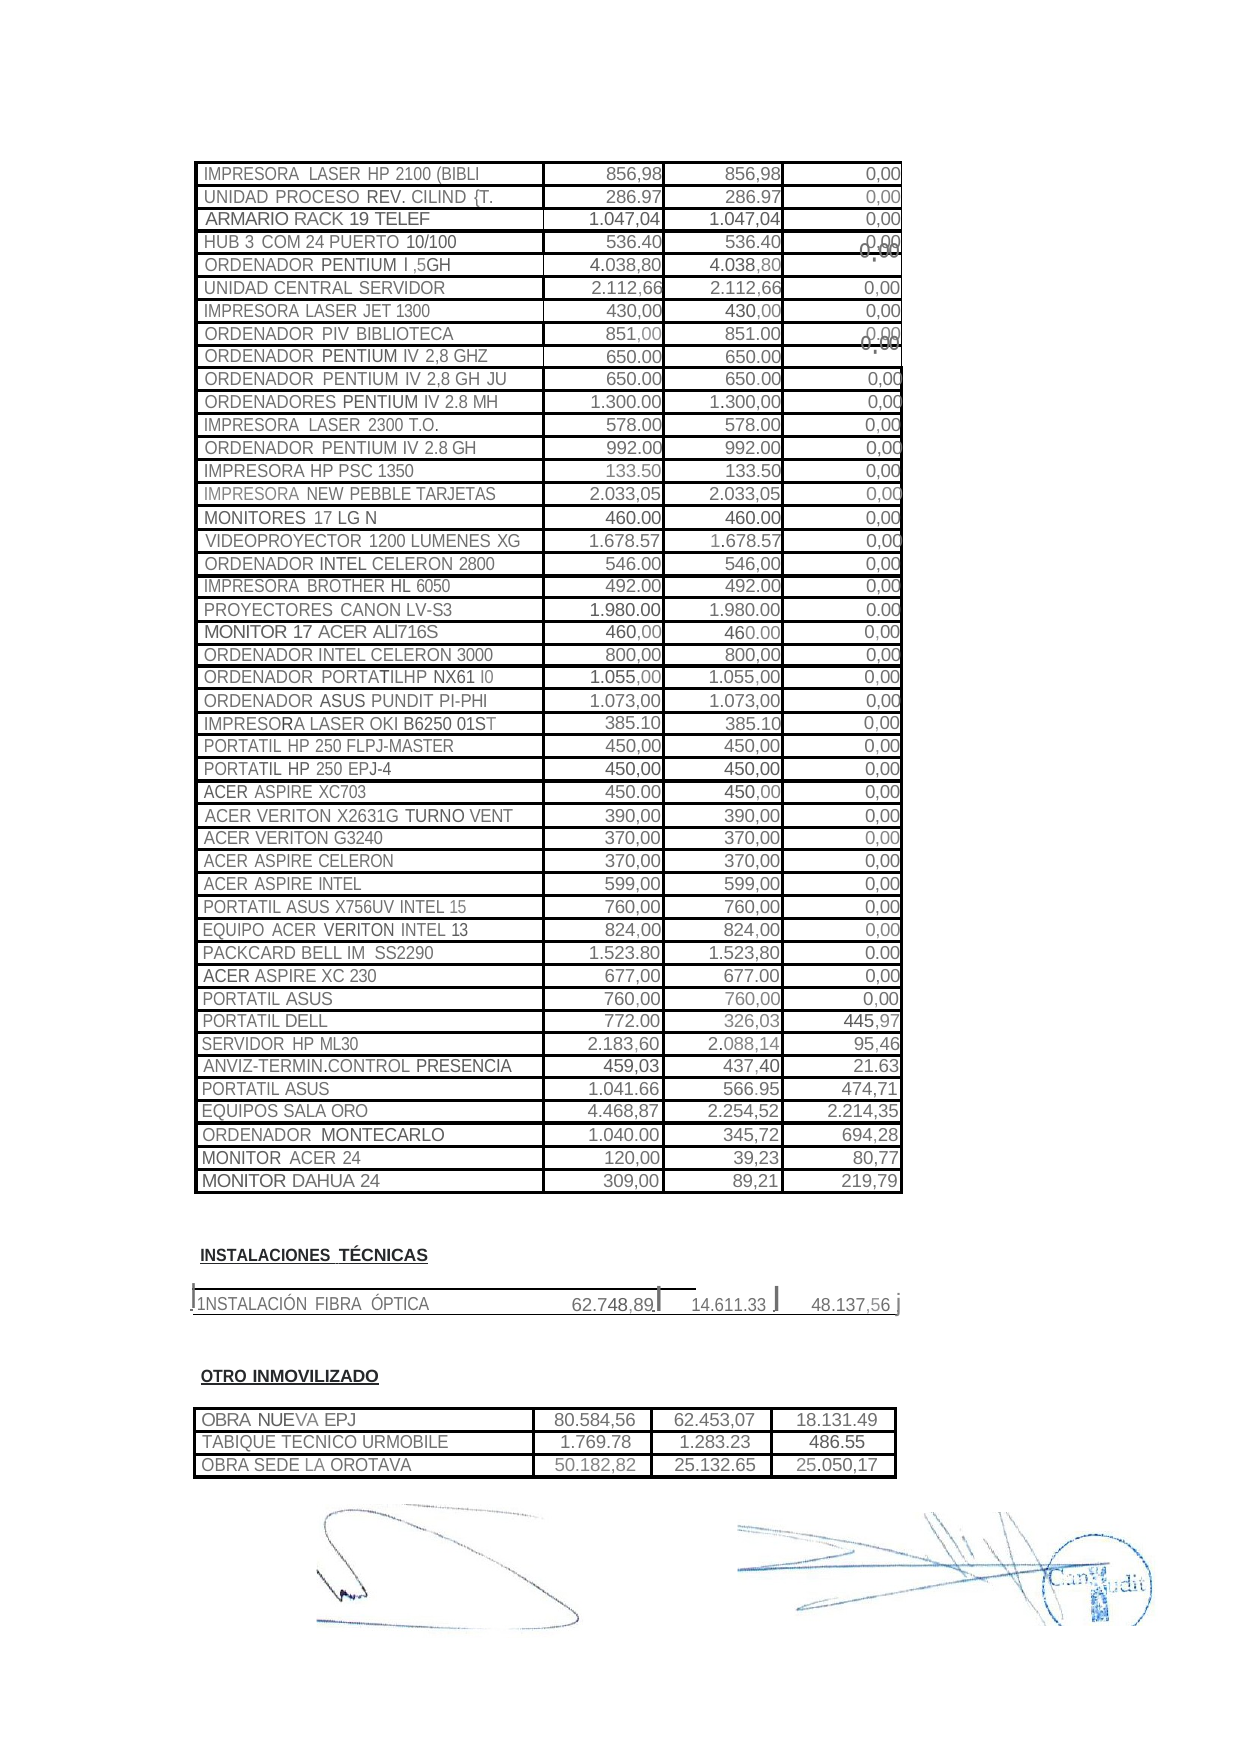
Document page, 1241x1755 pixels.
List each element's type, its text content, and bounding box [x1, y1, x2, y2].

table_cell 4.038,80 [665, 255, 781, 275]
table_cell ARMARIO RACK 19 TELEF [198, 210, 543, 229]
table_cell 0.00 [784, 599, 900, 620]
table_cell 4.468,87 [545, 1102, 662, 1121]
table_header OBRA NUEVA EPJ [196, 1410, 532, 1430]
table_cell 1.678.57 [665, 531, 781, 551]
table_cell 450,00 [545, 759, 662, 779]
table_cell ORDENADOR INTEL CELERON 2800 [198, 554, 542, 574]
table_cell ACER ASPIRE INTEL [198, 874, 542, 894]
table_cell 4.038,80 [544, 255, 662, 275]
table_cell 0.00 [784, 324, 901, 343]
table_cell 760,00 [545, 897, 662, 917]
table_header 856,98 [545, 164, 662, 184]
table_cell MONITORES 17 LG N [198, 507, 542, 528]
table_cell 133.50 [545, 461, 662, 481]
table_cell 1.769.78 [535, 1433, 650, 1453]
table_cell 385.10 [545, 714, 662, 733]
table_cell 286.97 [545, 187, 662, 207]
table_cell 1.300.00 [545, 392, 662, 412]
text l1NSTALACIÓN FIBRA ÓPTICA 62.748,89I 14.611.33 I 48.137,56 j [190, 1277, 1241, 1319]
table_cell 650.00 [665, 369, 781, 389]
table_cell ORDENADOR MONTECARLO [198, 1125, 542, 1145]
table_cell 0,00 [784, 461, 900, 481]
table_cell OBRA SEDE LA OROTAVA [196, 1456, 532, 1475]
table_cell 650.00 [665, 347, 781, 366]
table_cell 430,00 [665, 301, 781, 321]
table_cell ORDENADOR PIV BIBLIOTECA [198, 324, 542, 343]
table_cell 2.112,66 [665, 278, 781, 298]
table_cell 1.678.57 [545, 531, 662, 551]
table_cell ORDENADOR INTEL CELERON 3000 [198, 646, 542, 664]
table_cell 370,00 [545, 829, 662, 848]
table_cell IMPRESORA NEW PEBBLE TARJETAS [198, 484, 542, 504]
table_cell PORTATIL ASUS [198, 1079, 542, 1099]
table_cell 21.63 [784, 1057, 900, 1076]
table_cell 0,00 [784, 623, 900, 642]
table_cell 578.00 [665, 415, 781, 435]
table_cell 459,03 [545, 1057, 662, 1076]
table_cell 800,00 [665, 646, 781, 664]
table_cell 437,40 [665, 1057, 781, 1076]
table_cell 0,00 [784, 369, 900, 389]
table_cell 760,00 [665, 897, 781, 917]
table_cell 370,00 [665, 829, 781, 848]
table_cell ORDENADORES PENTIUM IV 2.8 MH [198, 392, 542, 412]
table_cell EQUIPOS SALA ORO [198, 1102, 542, 1121]
table_cell IMPRESORA LASER JET 1300 [198, 301, 543, 321]
table_cell UNIDAD CENTRAL SERVIDOR [198, 278, 542, 298]
table_cell 80,77 [784, 1148, 900, 1167]
table_cell 0,00 [784, 278, 901, 298]
table_cell 1.300,00 [665, 392, 781, 412]
table_cell 2.183,60 [545, 1034, 662, 1054]
table_cell 0.00 [784, 943, 900, 962]
table_cell 474,71 [784, 1079, 900, 1099]
table_cell 578.00 [545, 415, 662, 435]
table_cell 1.283.23 [653, 1433, 770, 1453]
table_cell º·ºº [784, 255, 901, 275]
table_cell 25.050,17 [773, 1456, 894, 1475]
table_cell 1.040.00 [545, 1125, 662, 1145]
table_cell 0,00 [784, 736, 900, 756]
table_cell MONITOR ACER 24 [198, 1148, 542, 1167]
table_cell ORDENADOR PENTIUM IV 2,8 GHZ [198, 347, 543, 366]
table_cell 1.055,00 [545, 668, 662, 687]
table_cell 450,00 [665, 736, 781, 756]
table_cell 1.047,04 [665, 210, 781, 229]
table_header 80.584,56 [535, 1410, 650, 1430]
table_cell 0,00 [784, 301, 901, 321]
table_cell 650.00 [545, 369, 662, 389]
table_cell 0,00 [784, 646, 900, 664]
table_cell HUB 3 COM 24 PUERTO 10/100 [198, 233, 542, 252]
table_cell 0,00 [784, 531, 900, 551]
table_cell UNIDAD PROCESO REV. CILIND {T. [198, 187, 542, 207]
table_cell IMPRESORA LASER 2300 T.O. [198, 415, 542, 435]
table_cell 0,00 [784, 989, 900, 1008]
text OTRO INMOVILIZADO [201, 1365, 1241, 1386]
table_header 18.131.49 [773, 1410, 894, 1430]
table_cell 694,28 [784, 1125, 900, 1145]
table_cell 536.40 [665, 233, 781, 252]
table_cell 0,00 [784, 210, 901, 229]
table_cell 0,00 [784, 897, 900, 917]
table_cell 0,00 [784, 805, 900, 826]
table_cell 760,00 [665, 989, 781, 1008]
table_cell 1.523.80 [545, 943, 662, 962]
table_cell 992.00 [545, 438, 662, 458]
table_cell 286.97 [665, 187, 781, 207]
table_cell 430,00 [544, 301, 662, 321]
table_cell 0,00 [784, 874, 900, 894]
table_cell 599,00 [545, 874, 662, 894]
table_cell 650.00 [544, 347, 662, 366]
table_cell º·ºº [784, 347, 901, 366]
table_cell 2.088,14 [665, 1034, 781, 1054]
table_cell PROYECTORES CANON LV-S3 [198, 599, 542, 620]
table_cell IMPRESORA LASER OKI B6250 01ST [198, 714, 542, 733]
table_cell ACER ASPIRE XC 230 [198, 966, 542, 986]
table_cell 772.00 [545, 1012, 662, 1031]
table_cell ACER VERITON X2631G TURNO VENT [198, 805, 542, 826]
table_cell PORTATIL ASUS X756UV INTEL 15 [198, 897, 542, 917]
table_cell 25.132.65 [653, 1456, 770, 1475]
table_cell ACER ASPIRE CELERON [198, 851, 542, 871]
table_cell ORDENADOR PORTATILHP NX61 I0 [198, 668, 542, 687]
table_cell 0,00 [784, 415, 900, 435]
table_cell 219,79 [784, 1171, 900, 1191]
table_cell 445,97 [784, 1012, 900, 1031]
table_cell 2.214,35 [784, 1102, 900, 1121]
table_cell 851.00 [665, 324, 781, 343]
table_cell 0,00 [784, 484, 900, 504]
table_cell 851,00 [545, 324, 662, 343]
table_cell 95,46 [784, 1034, 900, 1054]
table_cell 824,00 [665, 920, 781, 940]
table_cell 2.112,66 [545, 278, 662, 298]
table_cell 760,00 [545, 989, 662, 1008]
table_cell 0,00 [784, 851, 900, 871]
table_cell ACER ASPIRE XC703 [198, 783, 542, 802]
table_cell PACKCARD BELL IM SS2290 [198, 943, 542, 962]
table_cell 0,00 [784, 668, 900, 687]
table_cell 326,03 [665, 1012, 781, 1031]
table_cell 390,00 [545, 805, 662, 826]
table_cell 0,00 [784, 438, 900, 458]
text INSTALACIONES TÉCNICAS [200, 1244, 1241, 1265]
table_cell 1.055,00 [665, 668, 781, 687]
table_cell 566.95 [665, 1079, 781, 1099]
table_cell 460,00 [545, 623, 662, 642]
table_cell 824,00 [545, 920, 662, 940]
table_cell 450,00 [545, 736, 662, 756]
table_cell IMPRESORA BROTHER HL 6050 [198, 578, 542, 596]
table_header IMPRESORA LASER HP 2100 (BIBLI [198, 164, 542, 184]
table_cell ORDENADOR PENTIUM IV 2.8 GH [198, 438, 542, 458]
table_cell 599,00 [665, 874, 781, 894]
table_cell 2.033,05 [545, 484, 662, 504]
table_cell 0,00 [784, 233, 901, 252]
table_cell EQUIPO ACER VERITON INTEL 13 [198, 920, 542, 940]
table_cell 460.00 [545, 507, 662, 528]
table_cell 460.00 [665, 623, 781, 642]
table_cell 1.073,00 [545, 690, 662, 711]
table_cell 677.00 [665, 966, 781, 986]
table_cell 0,00 [784, 920, 900, 940]
table_cell 89,21 [665, 1171, 781, 1191]
table_cell ORDENADOR ASUS PUNDIT PI-PHI [198, 690, 542, 711]
table_cell 370,00 [545, 851, 662, 871]
table_cell 460.00 [665, 507, 781, 528]
table_cell 0,00 [784, 554, 900, 574]
table_cell 492.00 [545, 578, 662, 596]
table_cell IMPRESORA HP PSC 1350 [198, 461, 542, 481]
table_cell 1.041.66 [545, 1079, 662, 1099]
table_cell ANVIZ-TERMIN.CONTROL PRESENCIA [198, 1057, 542, 1076]
table_cell 0,00 [784, 187, 901, 207]
table_cell SERVIDOR HP ML30 [198, 1034, 542, 1054]
table_cell 0,00 [784, 829, 900, 848]
table_cell 133.50 [665, 461, 781, 481]
table_cell 309,00 [545, 1171, 662, 1191]
table_cell ACER VERITON G3240 [198, 829, 542, 848]
table_cell 345,72 [665, 1125, 781, 1145]
table_cell 0,00 [784, 578, 900, 596]
table_cell 1.980.00 [665, 599, 781, 620]
table_header 0,00 [784, 164, 901, 184]
table_cell PORTATIL DELL [198, 1012, 542, 1031]
table_cell 450.00 [545, 783, 662, 802]
table_cell 486.55 [773, 1433, 894, 1453]
table_cell 50.182,82 [535, 1456, 650, 1475]
table_cell PORTATIL HP 250 EPJ-4 [198, 759, 542, 779]
table_cell PORTATIL HP 250 FLPJ-MASTER [198, 736, 542, 756]
table_cell 800,00 [545, 646, 662, 664]
table_cell 2.033,05 [665, 484, 781, 504]
table_cell MONITOR DAHUA 24 [198, 1171, 542, 1191]
table_cell 492.00 [665, 578, 781, 596]
table_cell 546,00 [665, 554, 781, 574]
table_cell 0,00 [784, 507, 900, 528]
table_cell 1.523,80 [665, 943, 781, 962]
table_cell 0,00 [784, 714, 900, 733]
table_cell 0,00 [784, 966, 900, 986]
table_cell 390,00 [665, 805, 781, 826]
table_cell 0,00 [784, 783, 900, 802]
table_cell 677,00 [545, 966, 662, 986]
table_cell 0,00 [784, 690, 900, 711]
table_cell MONITOR 17 ACER ALl716S [198, 623, 542, 642]
table_cell 370,00 [665, 851, 781, 871]
table_cell TABIQUE TECNICO URMOBILE [196, 1433, 532, 1453]
table_cell 0,00 [784, 392, 900, 412]
table_cell 39,23 [665, 1148, 781, 1167]
table_cell 1.047,04 [544, 210, 662, 229]
table_cell 385.10 [665, 714, 781, 733]
table_cell 450,00 [665, 759, 781, 779]
table_cell 1.073,00 [665, 690, 781, 711]
table_cell ORDENADOR PENTIUM l ,5GH [198, 255, 543, 275]
table_cell VIDEOPROYECTOR 1200 LUMENES XG [198, 531, 542, 551]
table_header 62.453,07 [653, 1410, 770, 1430]
table_cell PORTATIL ASUS [198, 989, 542, 1008]
table_cell 2.254,52 [665, 1102, 781, 1121]
table_cell 450,00 [665, 783, 781, 802]
table_cell 0,00 [784, 759, 900, 779]
table_cell 992.00 [665, 438, 781, 458]
table_cell 1.980.00 [545, 599, 662, 620]
table_cell ORDENADOR PENTIUM IV 2,8 GH JU [198, 369, 542, 389]
table_cell 120,00 [545, 1148, 662, 1167]
table_cell 536.40 [545, 233, 662, 252]
table_header 856,98 [665, 164, 781, 184]
table_cell 546.00 [545, 554, 662, 574]
